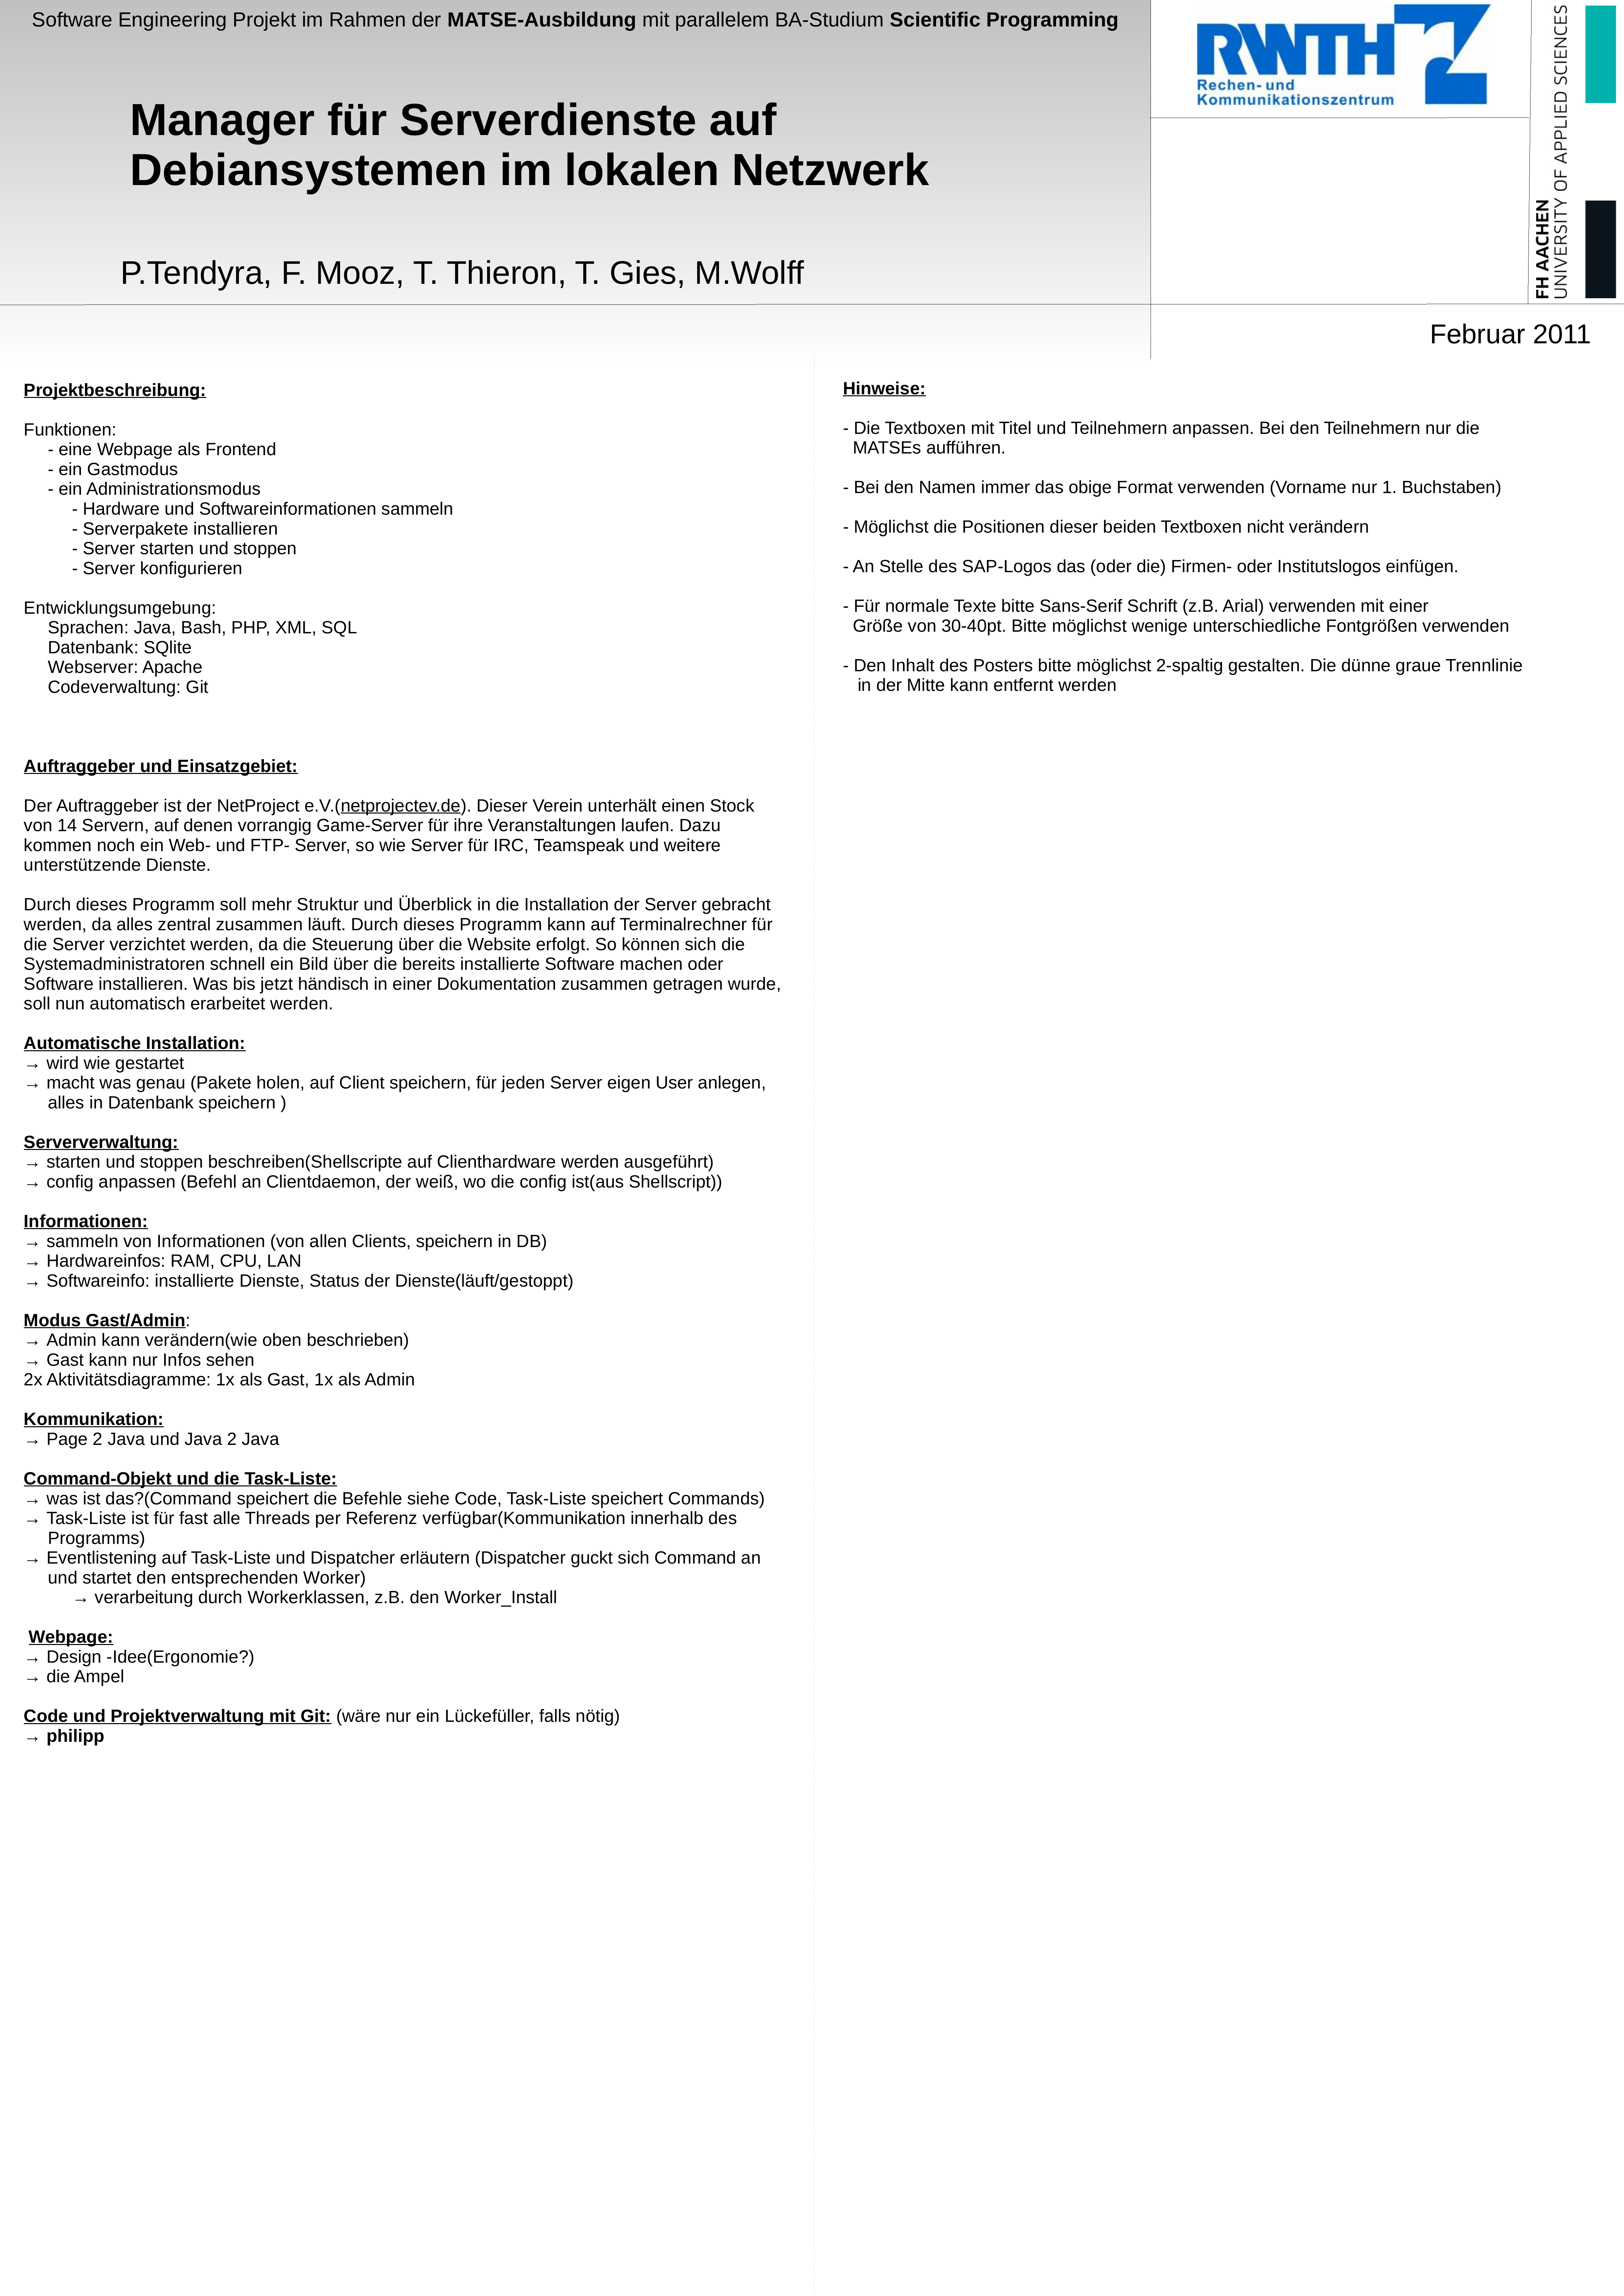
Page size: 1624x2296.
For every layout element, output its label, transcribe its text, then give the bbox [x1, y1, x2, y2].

text_box [0, 0, 1151, 368]
text_box Software Engineering Projekt im Rahmen der MATSE-Ausbildung mit parallelem BA-Studium Scientific Programming [27, 6, 1124, 34]
text_box P.Tendyra, F. Mooz, T. Thieron, T. Gies, M.Wolff [115, 252, 1076, 294]
text_box Projektbeschreibung: Funktionen: - eine Webpage als Frontend - ein Gastmodus - ein Administrationsmodus - Hardware und Softwareinformationen sammeln - Serverpakete installieren - Server starten und stoppen - Server konfigurieren Entwicklungsumgebung: Sprachen: Java, Bash, PHP, XML, SQL Datenbank: SQlite Webserver: Apache Codeverwaltung: Git Auftraggeber und Einsatzgebiet: Der Auftraggeber ist der NetProject e.V.(netprojectev.de). Dieser Verein unterhält einen Stock von 14 Servern, auf denen vorrangig Game-Server für ihre Veranstaltungen laufen. Dazu kommen noch ein Web- und FTP- Server, so wie Server für IRC, Teamspeak und weitere unterstützende Dienste. Durch dieses Programm soll mehr Struktur und Überblick in die Installation der Server gebracht werden, da alles zentral zusammen läuft. Durch dieses Programm kann auf Terminalrechner für die Server verzichtet werden, da die Steuerung über die Website erfolgt. So können sich die Systemadministratoren schnell ein Bild über die bereits installierte Software machen oder Software installieren. Was bis jetzt händisch in einer Dokumentation zusammen getragen wurde, soll nun automatisch erarbeitet werden. Automatische Installation: → wird wie gestartet → macht was genau (Pakete holen, auf Client speichern, für jeden Server eigen User anlegen, alles in Datenbank speichern ) Serververwaltung: → starten und stoppen beschreiben(Shellscripte auf Clienthardware werden ausgeführt) → config anpassen (Befehl an Clientdaemon, der weiß, wo die config ist(aus Shellscript)) Informationen: → sammeln von Informationen (von allen Clients, speichern in DB) → Hardwareinfos: RAM, CPU, LAN → Softwareinfo: installierte Dienste, Status der Dienste(läuft/gestoppt) Modus Gast/Admin: → Admin kann verändern(wie oben beschrieben) → Gast kann nur Infos sehen 2x Aktivitätsdiagramme: 1x als Gast, 1x als Admin Kommunikation: → Page 2 Java und Java 2 Java Command-Objekt und die Task-Liste: → was ist das?(Command speichert die Befehle siehe Code, Task-Liste speichert Commands) → Task-Liste ist für fast alle Threads per Referenz verfügbar(Kommunikation innerhalb des Programms) → Eventlistening auf Task-Liste und Dispatcher erläutern (Dispatcher guckt sich Command an und startet den entsprechenden Worker) → verarbeitung durch Workerklassen, z.B. den Worker_Install Webpage: → Design -Idee(Ergonomie?) → die Ampel Code und Projektverwaltung mit Git: (wäre nur ein Lückefüller, falls nötig) → philipp [19, 377, 793, 1748]
picture [1525, 6, 1616, 298]
text_box Manager für Serverdienste auf Debiansystemen im lokalen Netzwerk [125, 92, 1085, 197]
picture [1197, 4, 1491, 105]
text_box Hinweise: - Die Textboxen mit Titel und Teilnehmern anpassen. Bei den Teilnehmern nur die MATSEs aufführen. - Bei den Namen immer das obige Format verwenden (Vorname nur 1. Buchstaben) - Möglichst die Positionen dieser beiden Textboxen nicht verändern - An Stelle des SAP-Logos das (oder die) Firmen- oder Institutslogos einfügen. - Für normale Texte bitte Sans-Serif Schrift (z.B. Arial) verwenden mit einer Größe von 30-40pt. Bitte möglichst wenige unterschiedliche Fontgrößen verwenden - Den Inhalt des Posters bitte möglichst 2-spaltig gestalten. Die dünne graue Trennlinie in der Mitte kann entfernt werden [838, 376, 1612, 1044]
text_box Februar 2011 [1425, 317, 1596, 366]
